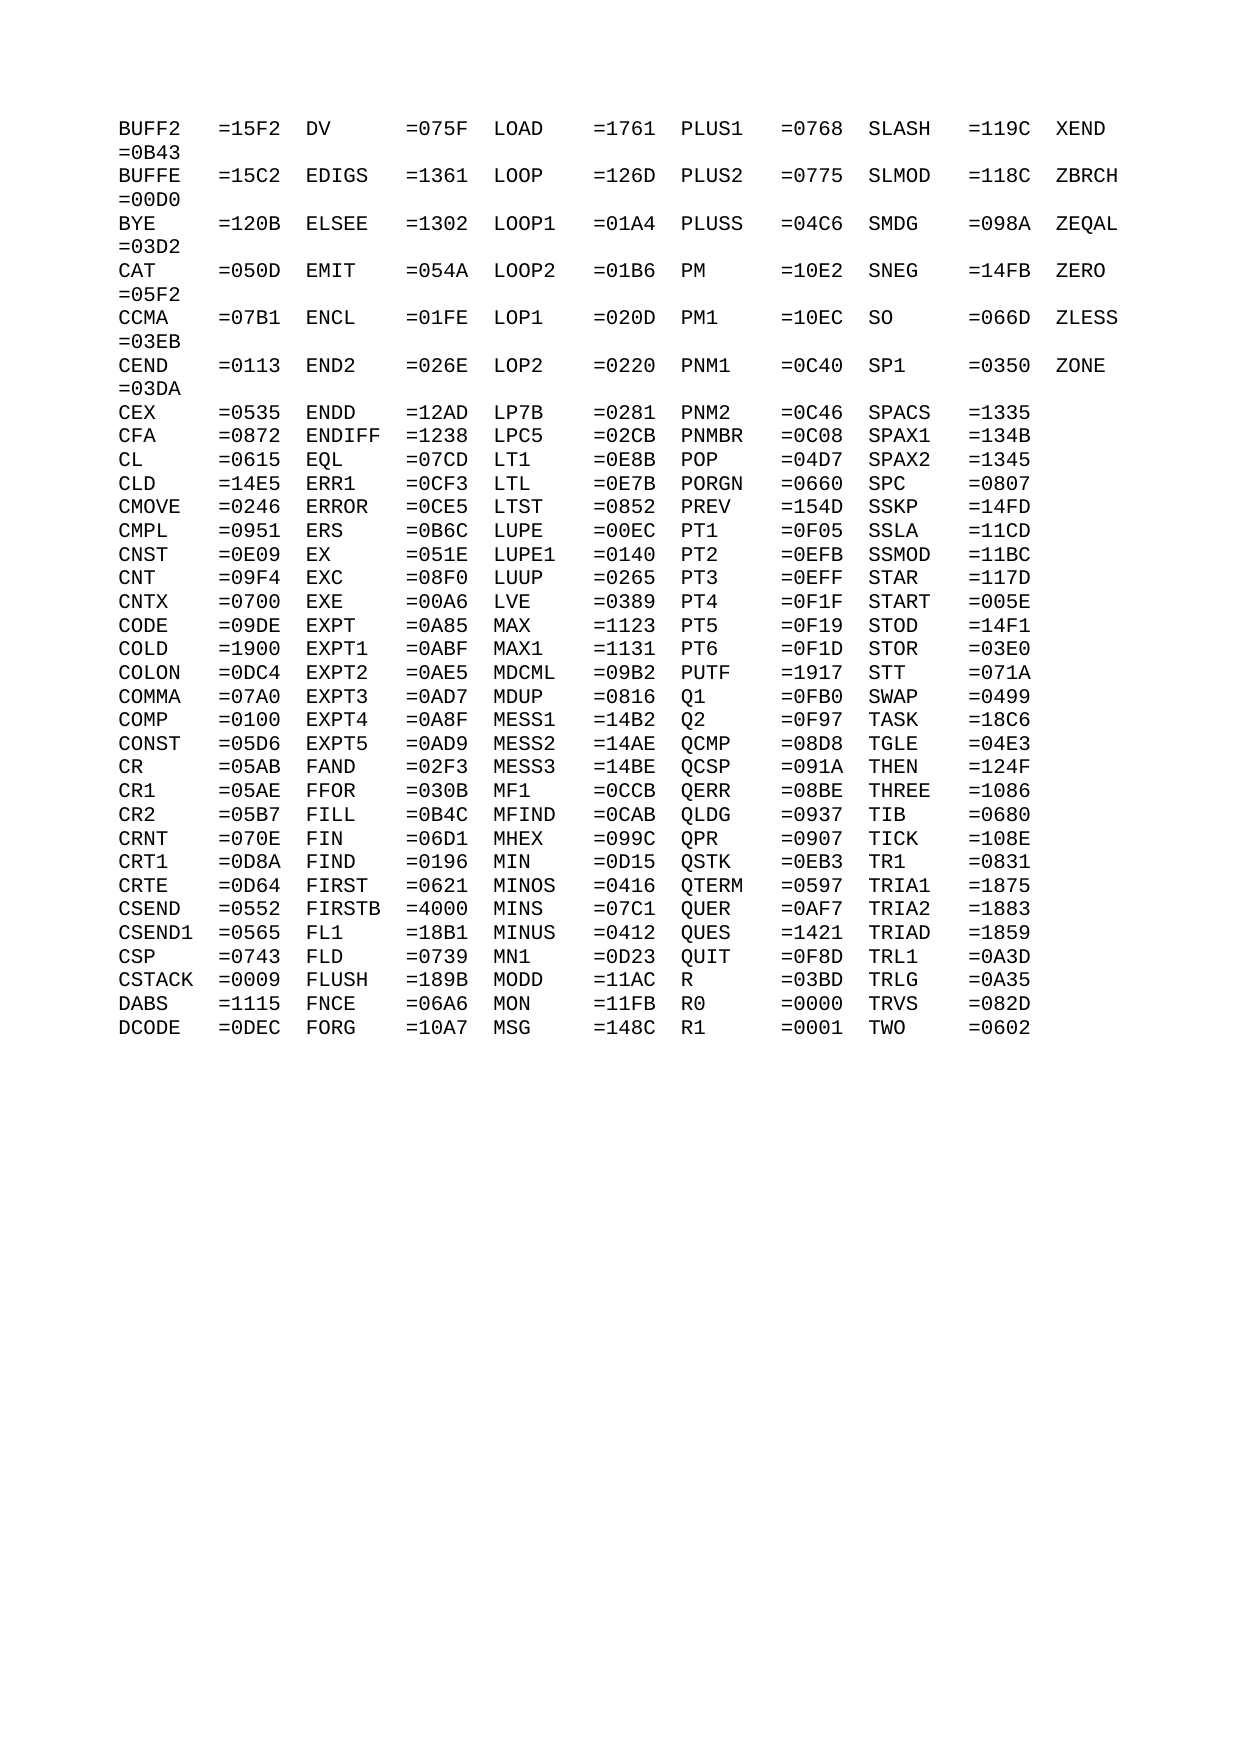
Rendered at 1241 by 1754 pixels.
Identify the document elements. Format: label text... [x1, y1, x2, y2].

text CONST =05D6 EXPT5 =0AD9 MESS2 =14AE QCMP =08D8 TGLE =04E3 [118, 733, 1122, 757]
text CNT =09F4 EXC =08F0 LUUP =0265 PT3 =0EFF STAR =117D [118, 567, 1122, 591]
text BYE =120B ELSEE =1302 LOOP1 =01A4 PLUSS =04C6 SMDG =098A ZEQAL =03D2 [118, 213, 1122, 260]
text CRTE =0D64 FIRST =0621 MINOS =0416 QTERM =0597 TRIA1 =1875 [118, 875, 1122, 898]
text CMOVE =0246 ERROR =0CE5 LTST =0852 PREV =154D SSKP =14FD [118, 496, 1122, 520]
text CRNT =070E FIN =06D1 MHEX =099C QPR =0907 TICK =108E [118, 827, 1122, 851]
text CSEND =0552 FIRSTB =4000 MINS =07C1 QUER =0AF7 TRIA2 =1883 [118, 898, 1122, 922]
text COMP =0100 EXPT4 =0A8F MESS1 =14B2 Q2 =0F97 TASK =18C6 [118, 709, 1122, 733]
text CLD =14E5 ERR1 =0CF3 LTL =0E7B PORGN =0660 SPC =0807 [118, 473, 1122, 496]
text CSTACK =0009 FLUSH =189B MODD =11AC R =03BD TRLG =0A35 [118, 969, 1122, 993]
text CMPL =0951 ERS =0B6C LUPE =00EC PT1 =0F05 SSLA =11CD [118, 520, 1122, 544]
text COLON =0DC4 EXPT2 =0AE5 MDCML =09B2 PUTF =1917 STT =071A [118, 662, 1122, 686]
text CNST =0E09 EX =051E LUPE1 =0140 PT2 =0EFB SSMOD =11BC [118, 544, 1122, 567]
text CL =0615 EQL =07CD LT1 =0E8B POP =04D7 SPAX2 =1345 [118, 449, 1122, 473]
text CAT =050D EMIT =054A LOOP2 =01B6 PM =10E2 SNEG =14FB ZERO =05F2 [118, 260, 1122, 307]
text COMMA =07A0 EXPT3 =0AD7 MDUP =0816 Q1 =0FB0 SWAP =0499 [118, 686, 1122, 709]
text CR1 =05AE FFOR =030B MF1 =0CCB QERR =08BE THREE =1086 [118, 780, 1122, 804]
text DCODE =0DEC FORG =10A7 MSG =148C R1 =0001 TWO =0602 [118, 1017, 1122, 1040]
text CRT1 =0D8A FIND =0196 MIN =0D15 QSTK =0EB3 TR1 =0831 [118, 851, 1122, 875]
text CFA =0872 ENDIFF =1238 LPC5 =02CB PNMBR =0C08 SPAX1 =134B [118, 426, 1122, 449]
text COLD =1900 EXPT1 =0ABF MAX1 =1131 PT6 =0F1D STOR =03E0 [118, 638, 1122, 662]
text BUFF2 =15F2 DV =075F LOAD =1761 PLUS1 =0768 SLASH =119C XEND =0B43 [118, 118, 1122, 165]
text CSP =0743 FLD =0739 MN1 =0D23 QUIT =0F8D TRL1 =0A3D [118, 946, 1122, 969]
text CNTX =0700 EXE =00A6 LVE =0389 PT4 =0F1F START =005E [118, 591, 1122, 615]
text CSEND1 =0565 FL1 =18B1 MINUS =0412 QUES =1421 TRIAD =1859 [118, 922, 1122, 946]
text CR =05AB FAND =02F3 MESS3 =14BE QCSP =091A THEN =124F [118, 757, 1122, 780]
text DABS =1115 FNCE =06A6 MON =11FB R0 =0000 TRVS =082D [118, 993, 1122, 1017]
text BUFFE =15C2 EDIGS =1361 LOOP =126D PLUS2 =0775 SLMOD =118C ZBRCH =00D0 [118, 165, 1122, 213]
text CEX =0535 ENDD =12AD LP7B =0281 PNM2 =0C46 SPACS =1335 [118, 402, 1122, 426]
text CR2 =05B7 FILL =0B4C MFIND =0CAB QLDG =0937 TIB =0680 [118, 804, 1122, 827]
text CEND =0113 END2 =026E LOP2 =0220 PNM1 =0C40 SP1 =0350 ZONE =03DA [118, 354, 1122, 402]
text CCMA =07B1 ENCL =01FE LOP1 =020D PM1 =10EC SO =066D ZLESS =03EB [118, 307, 1122, 354]
text CODE =09DE EXPT =0A85 MAX =1123 PT5 =0F19 STOD =14F1 [118, 615, 1122, 638]
